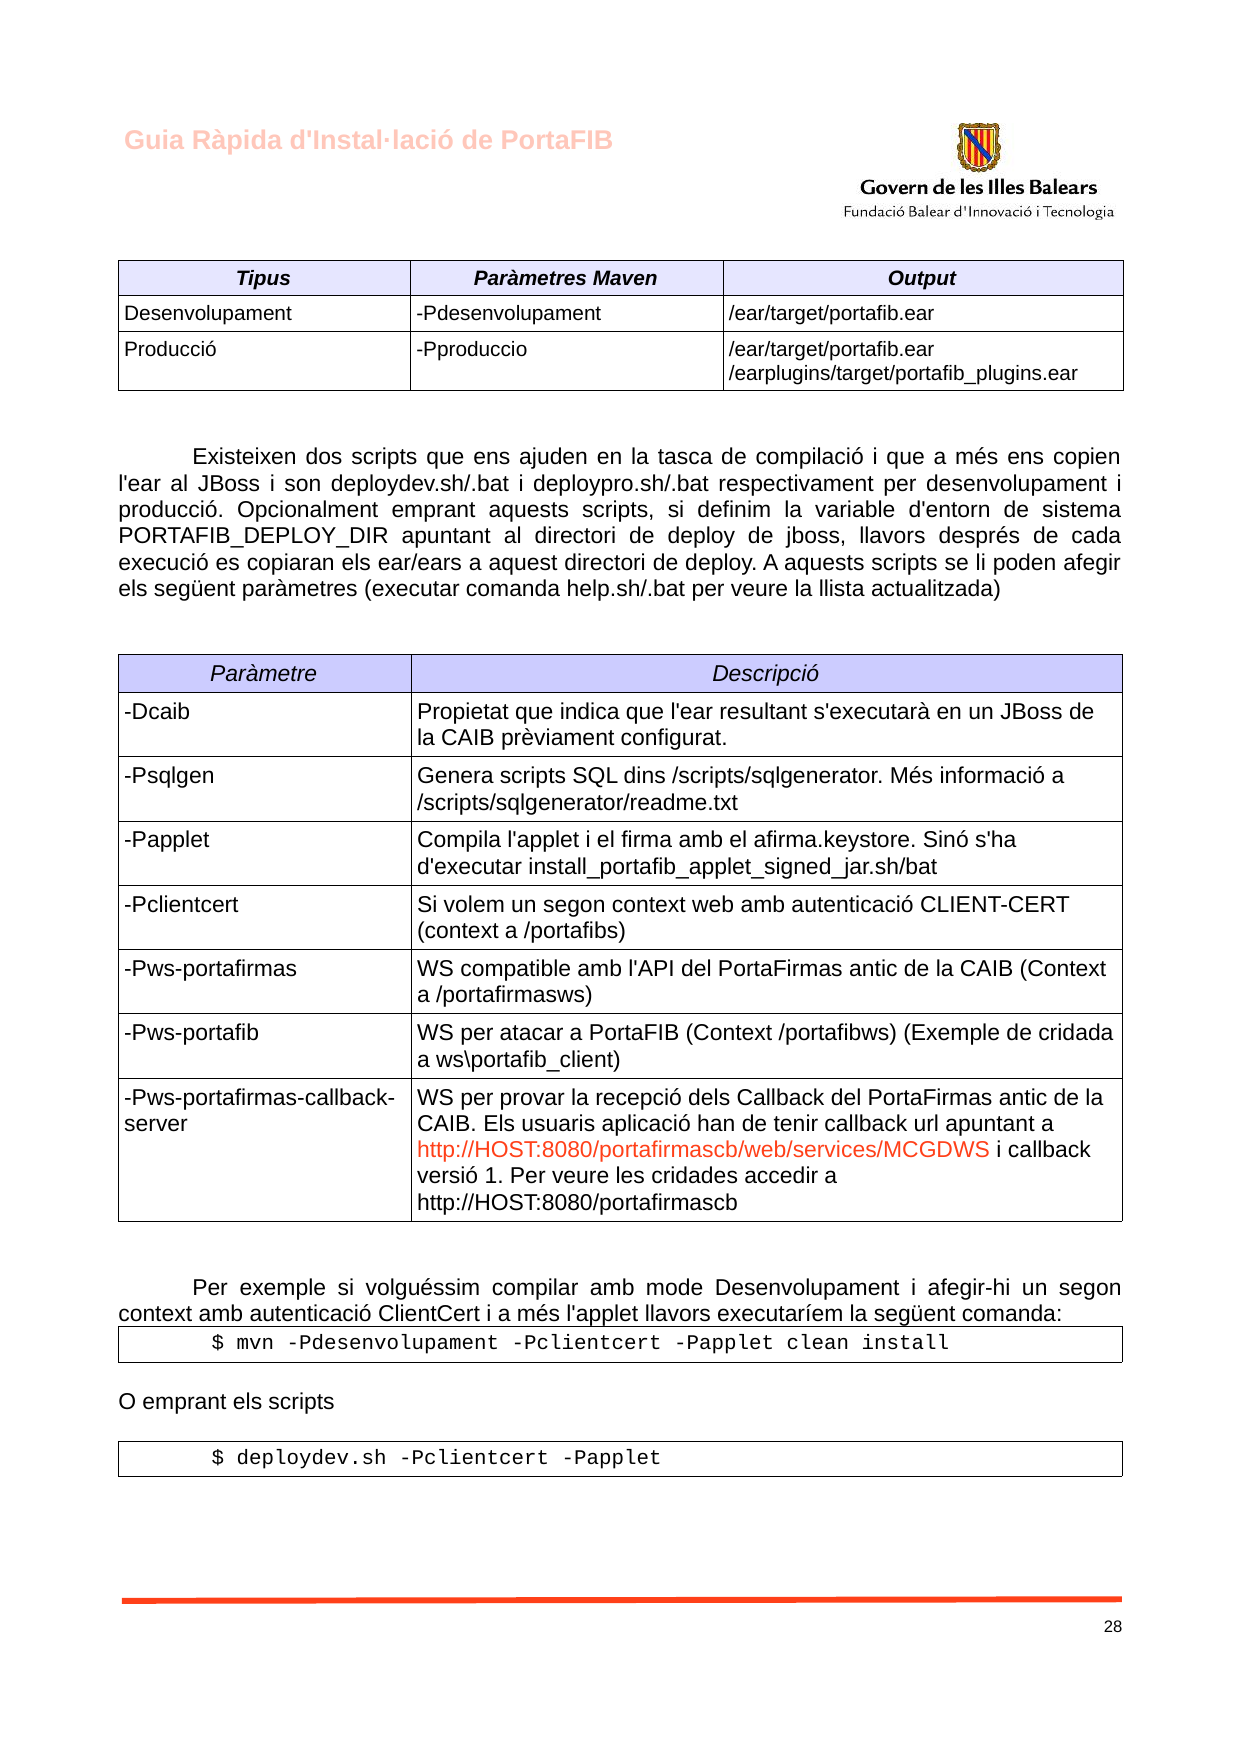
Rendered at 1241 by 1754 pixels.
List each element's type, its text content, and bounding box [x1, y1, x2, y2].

table_header Paràmetre [119, 655, 411, 692]
table_cell Propietat que indica que l'ear resultant s'executarà en un JBoss de la CAIB prèviament configurat. [412, 693, 1122, 756]
table_cell -Pws-portafirmas [119, 950, 411, 1013]
table_cell Si volem un segon context web amb autenticació CLIENT-CERT (context a /portafibs) [412, 886, 1122, 949]
table_cell -Pclientcert [119, 886, 411, 949]
table_header $ deploydev.sh -Pclientcert -Papplet [119, 1442, 1122, 1476]
table_cell WS per atacar a PortaFIB (Context /portafibws) (Exemple de cridada a ws\portafib_client) [412, 1014, 1122, 1078]
table_cell -Dcaib [119, 693, 411, 756]
table_header Tipus [119, 261, 410, 295]
table_cell -Pws-portafirmas-callback-server [119, 1079, 411, 1221]
table_cell Compila l'applet i el firma amb el afirma.keystore. Sinó s'ha d'executar install_portafib_applet_signed_jar.sh/bat [412, 822, 1122, 885]
table_cell -Pws-portafib [119, 1014, 411, 1078]
table_header Descripció [412, 655, 1122, 692]
picture [840, 123, 1117, 220]
table_header Output [724, 261, 1123, 295]
table_cell -Pdesenvolupament [411, 296, 723, 331]
text Existeixen dos scripts que ens ajuden en la tasca de compilació i que a més ens copien l'ear al JBoss i son deploydev.sh/.bat i deploypro.sh/.bat respectivament per desenvolupament i producció. Opcionalment emprant aquests scripts, si definim la variable d'entorn de sistema PORTAFIB_DEPLOY_DIR apuntant al directori de deploy de jboss, llavors després de cada execució es copiaran els ear/ears a aquest directori de deploy. A aquests scripts se li poden afegir els següent paràmetres (executar comanda help.sh/.bat per veure la llista actualitzada) [118, 443, 1122, 601]
table_cell Producció [119, 332, 410, 390]
table_cell /ear/target/portafib.ear [724, 296, 1123, 331]
text Per exemple si volguéssim compilar amb mode Desenvolupament i afegir-hi un segon context amb autenticació ClientCert i a més l'applet llavors executaríem la següent comanda: [118, 1274, 1122, 1326]
table_header $ mvn -Pdesenvolupament -Pclientcert -Papplet clean install [119, 1327, 1122, 1362]
table_cell WS compatible amb l'API del PortaFirmas antic de la CAIB (Context a /portafirmasws) [412, 950, 1122, 1013]
table_cell -Pproduccio [411, 332, 723, 390]
table_header Paràmetres Maven [411, 261, 723, 295]
table_cell -Papplet [119, 822, 411, 885]
table_cell -Psqlgen [119, 757, 411, 821]
table_cell WS per provar la recepció dels Callback del PortaFirmas antic de la CAIB. Els usuaris aplicació han de tenir callback url apuntant a http://HOST:8080/portafirmascb/web/services/MCGDWS i callback versió 1. Per veure les cridades accedir a http://HOST:8080/portafirmascb [412, 1079, 1122, 1221]
table_cell Desenvolupament [119, 296, 410, 331]
text O emprant els scripts [118, 1388, 1122, 1414]
table_cell /ear/target/portafib.ear /earplugins/target/portafib_plugins.ear [724, 332, 1123, 390]
table_cell Genera scripts SQL dins /scripts/sqlgenerator. Més informació a /scripts/sqlgenerator/readme.txt [412, 757, 1122, 821]
